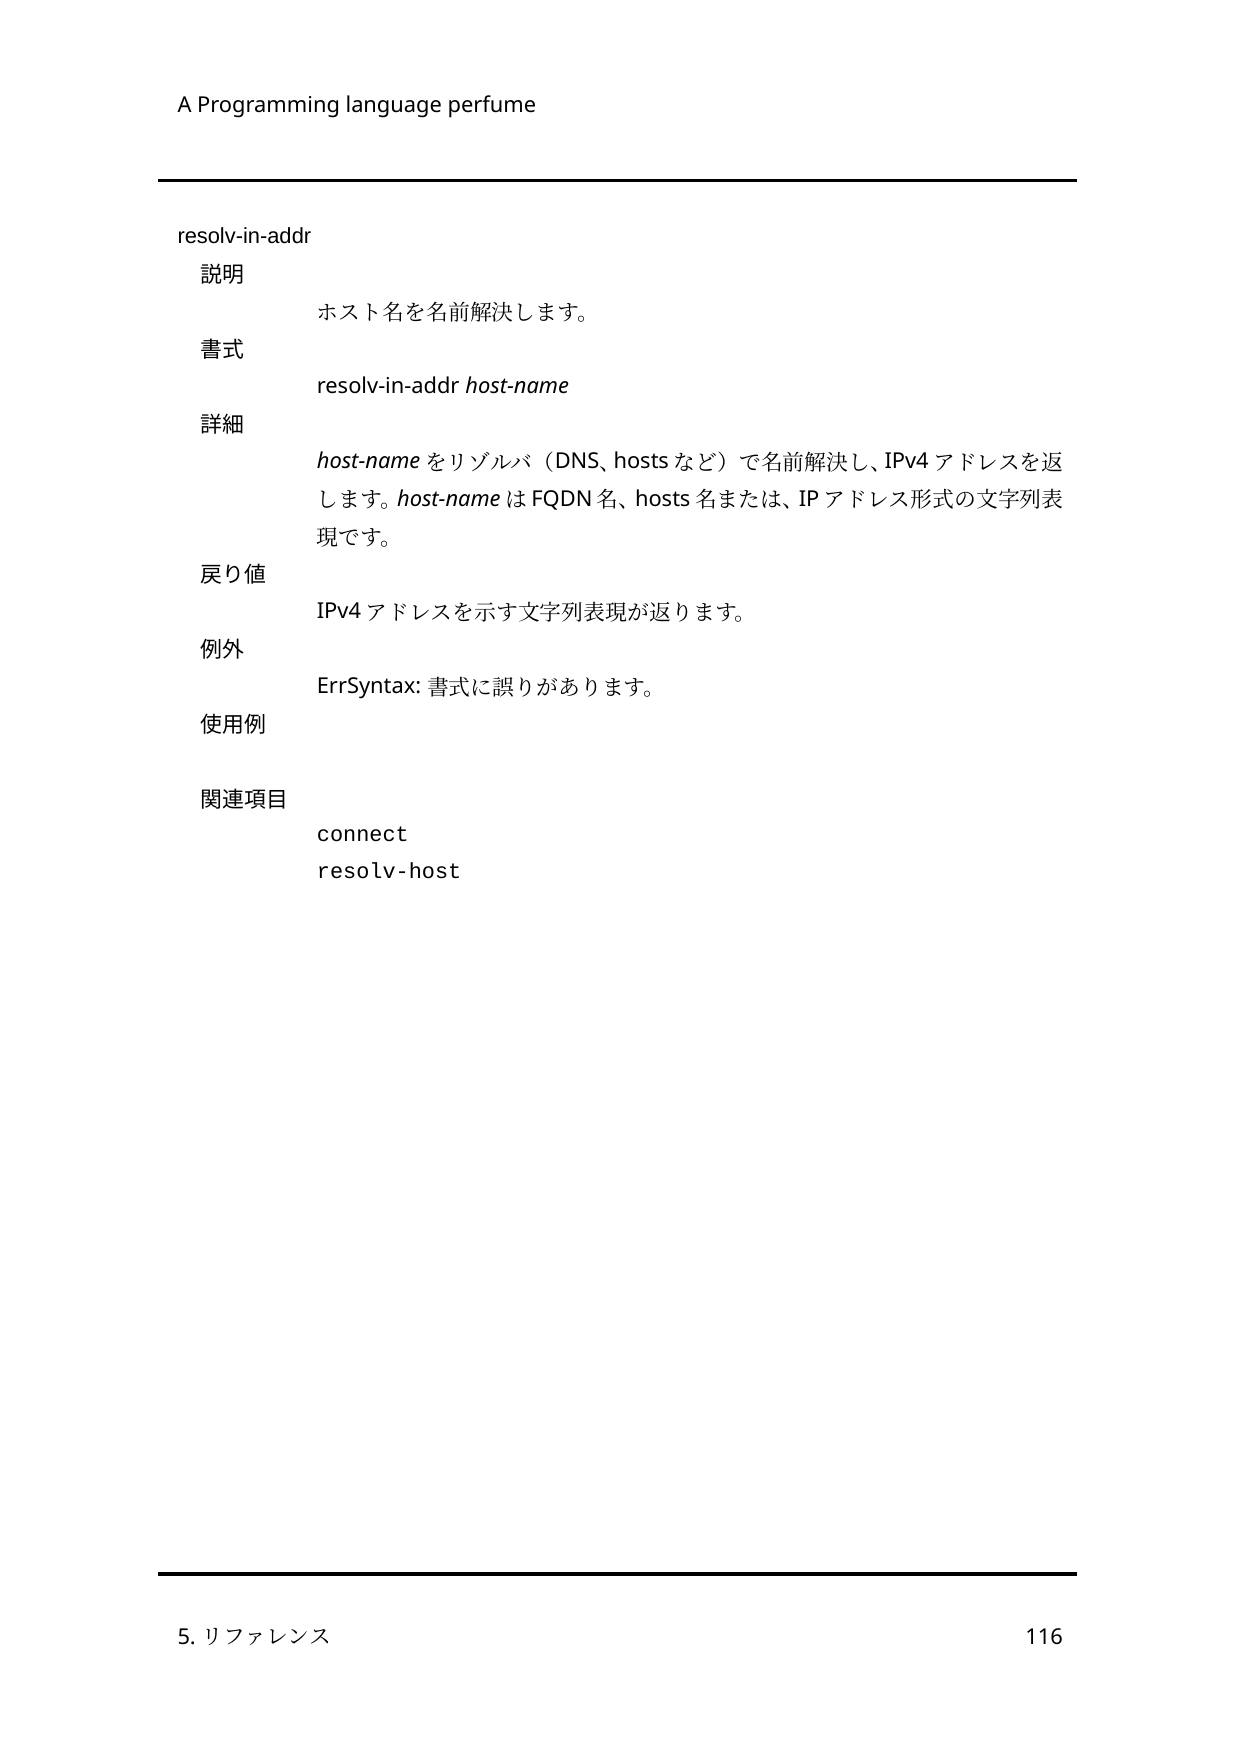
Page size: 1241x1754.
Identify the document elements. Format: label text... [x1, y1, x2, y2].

table_cell 詳細 [200, 404, 317, 554]
table_cell host-nameをリゾルバ（DNS、hostsなど）で名前解決し、IPv4アドレスを返します。host-nameはFQDN名、hosts名または、IPアドレス形式の文字列表現です。 [317, 404, 1063, 554]
table_cell 関連項目 [200, 779, 317, 892]
table_header ホスト名を名前解決します。 [317, 254, 1063, 329]
table_cell [317, 704, 1063, 779]
table_cell 使用例 [200, 704, 317, 779]
table_cell 例外 [200, 629, 317, 704]
table_cell connect resolv-host [317, 779, 1063, 892]
table_header 説明 [200, 254, 317, 329]
subtitle resolv-in-addr [177, 217, 1063, 254]
table_cell IPv4アドレスを示す文字列表現が返ります。 [317, 554, 1063, 629]
table_cell ErrSyntax: 書式に誤りがあります。 [317, 629, 1063, 704]
table_cell 戻り値 [200, 554, 317, 629]
table_cell 書式 [200, 329, 317, 404]
table_cell resolv-in-addr host-name [317, 329, 1063, 404]
